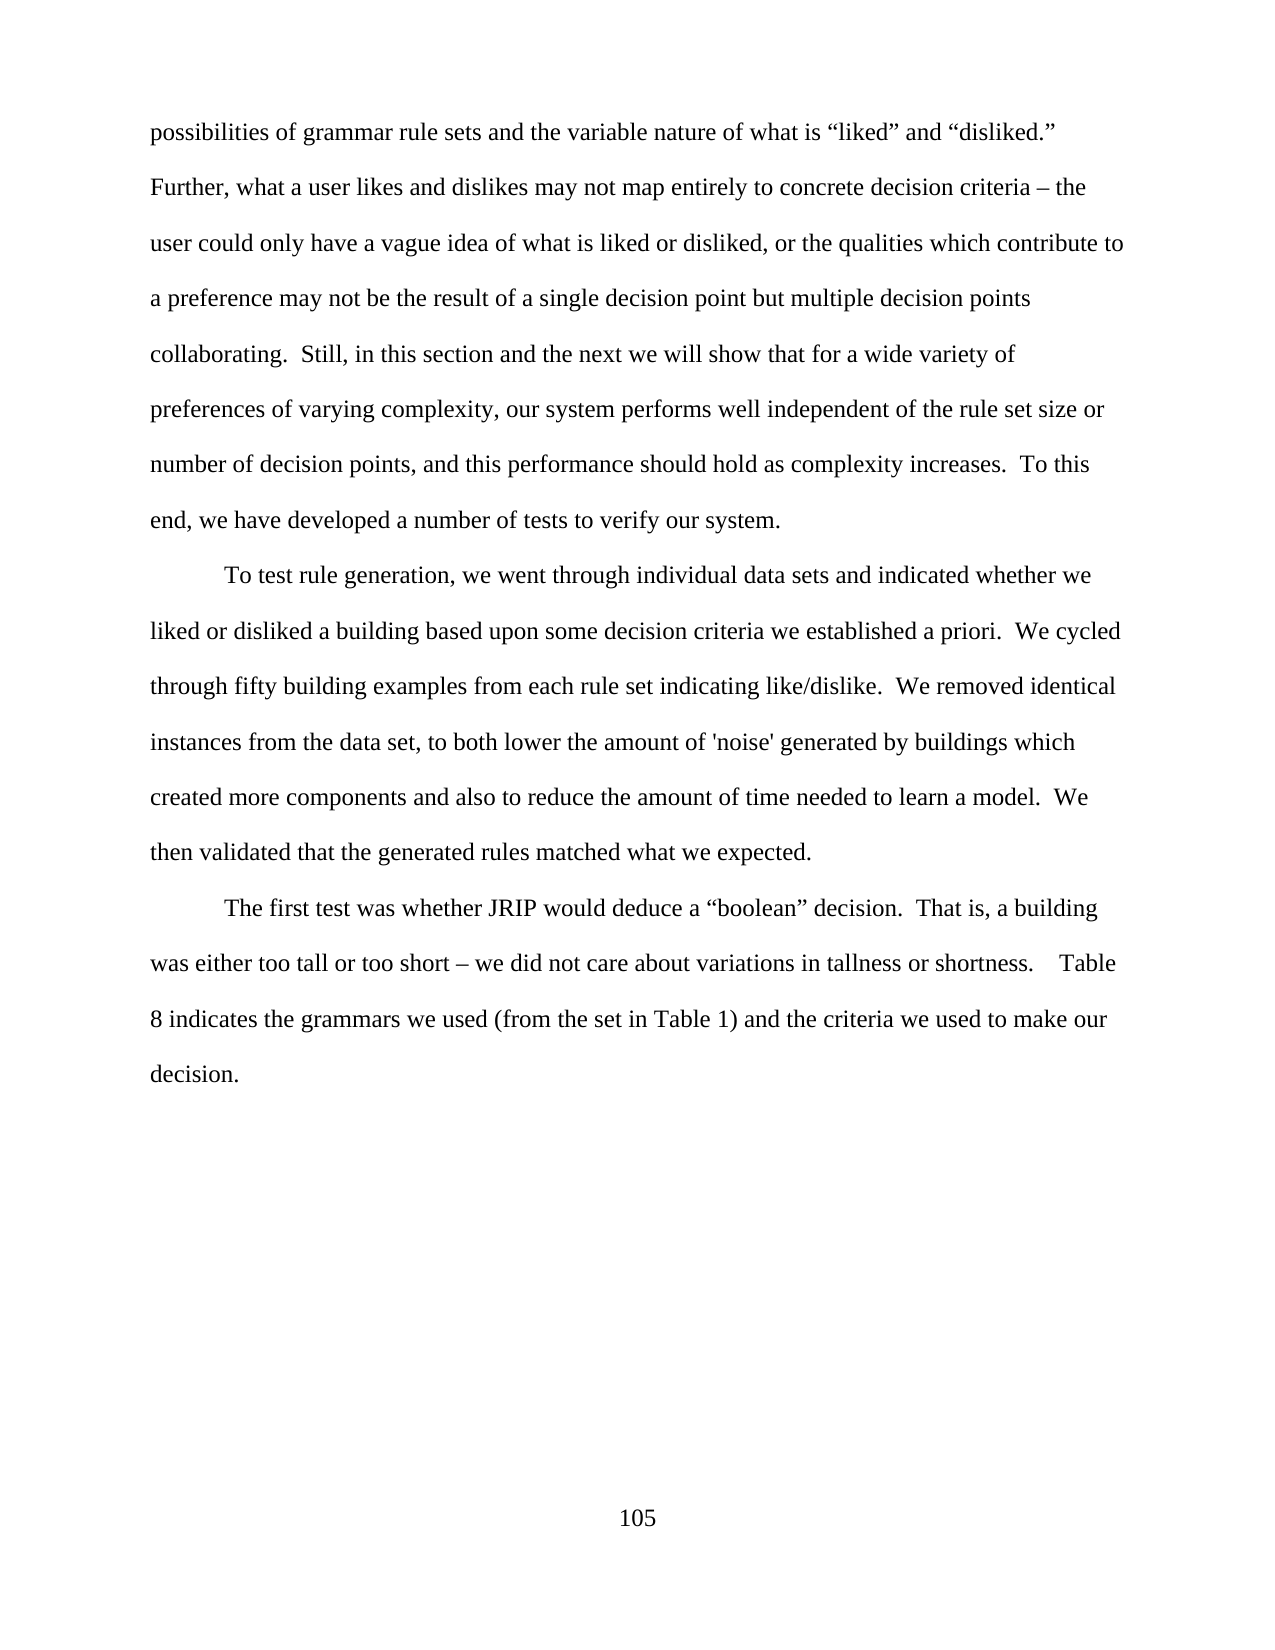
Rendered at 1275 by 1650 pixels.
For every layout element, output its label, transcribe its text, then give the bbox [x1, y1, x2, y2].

text The first test was whether JRIP would deduce a “boolean” decision. That is, a building was either too tall or too short – we did not care about variations in tallness or shortness. Table 8 indicates the grammars we used (from the set in Table 1) and the criteria we used to make our decision. [150, 894, 1125, 1088]
text To test rule generation, we went through individual data sets and indicated whether we liked or disliked a building based upon some decision criteria we established a priori. We cycled through fifty building examples from each rule set indicating like/dislike. We removed identical instances from the data set, to both lower the amount of 'noise' generated by buildings which created more components and also to reduce the amount of time needed to learn a model. We then validated that the generated rules matched what we expected. [150, 561, 1125, 866]
text possibilities of grammar rule sets and the variable nature of what is “liked” and “disliked.” Further, what a user likes and dislikes may not map entirely to concrete decision criteria – the user could only have a vague idea of what is liked or disliked, or the qualities which contribute to a preference may not be the result of a single decision point but multiple decision points collaborating. Still, in this section and the next we will show that for a wide variety of preferences of varying complexity, our system performs well independent of the rule set size or number of decision points, and this performance should hold as complexity increases. To this end, we have developed a number of tests to verify our system. [150, 118, 1125, 534]
